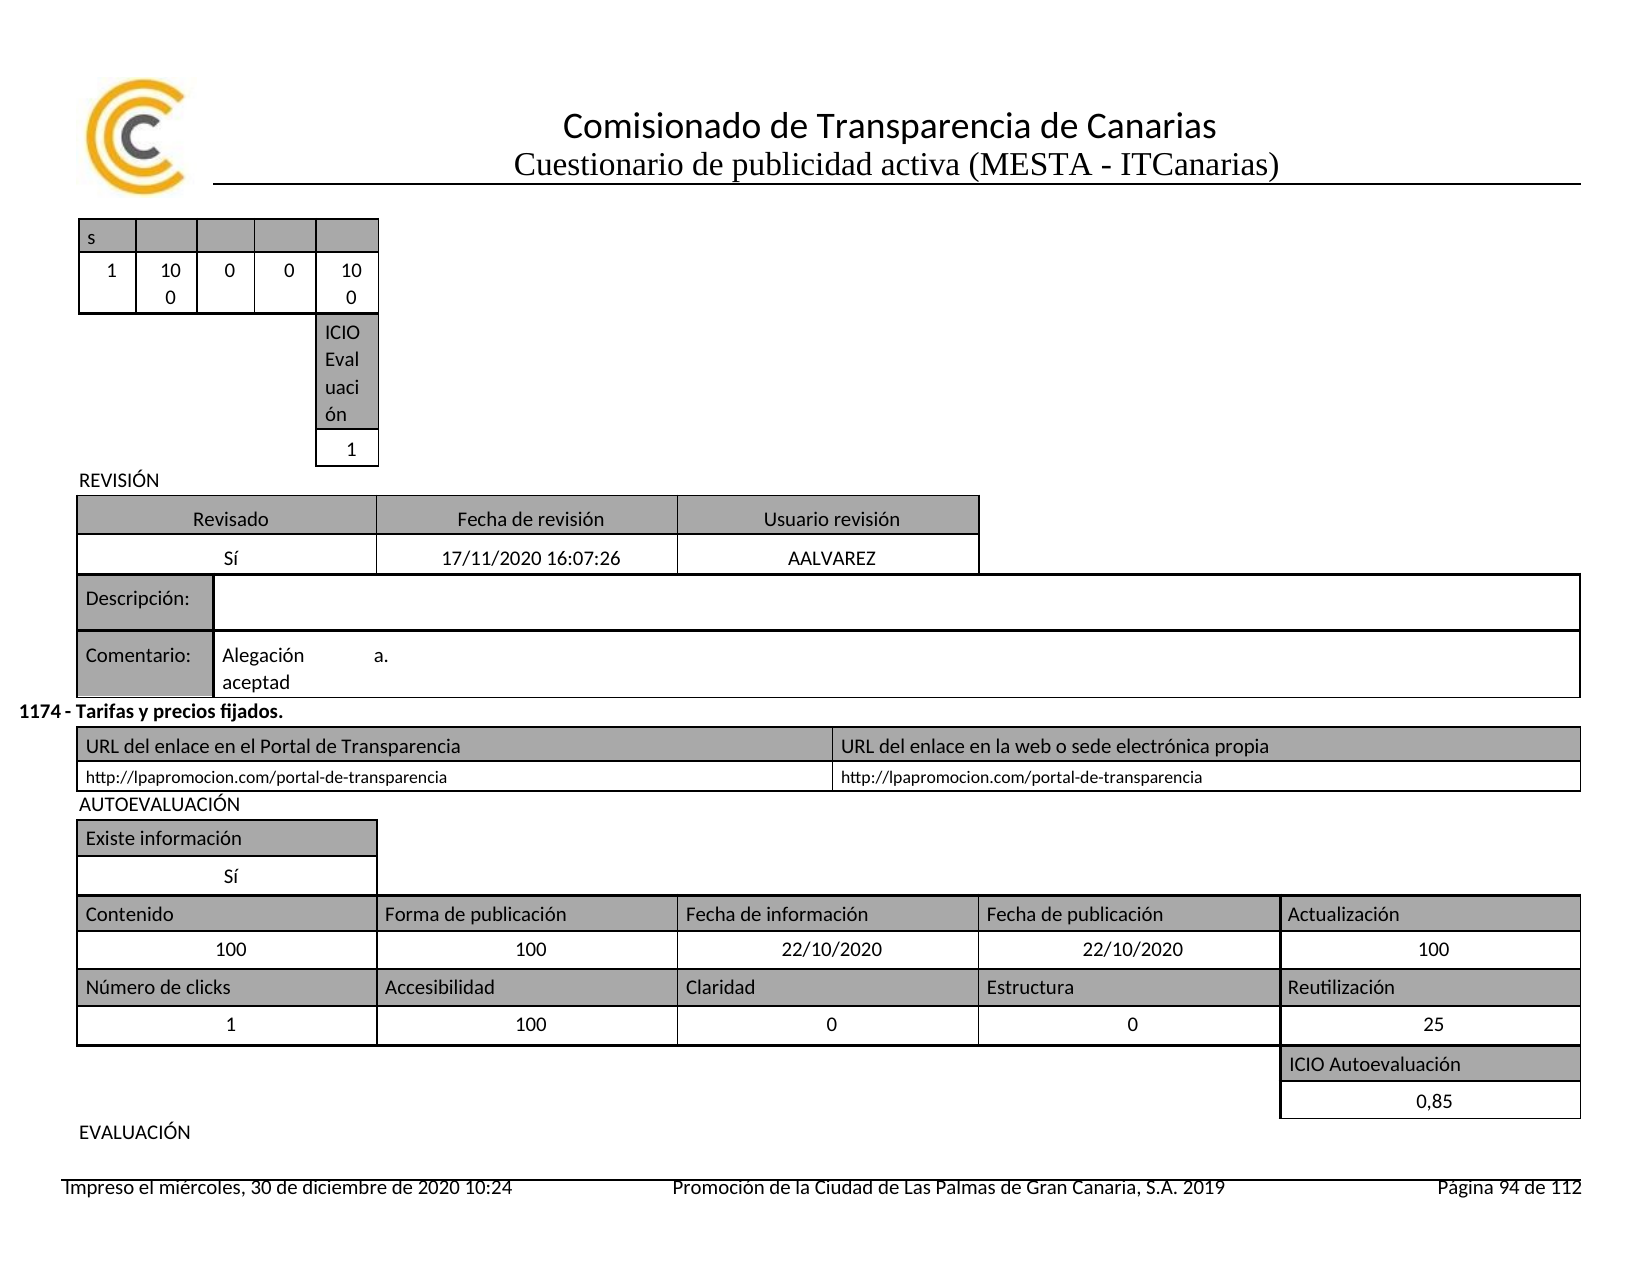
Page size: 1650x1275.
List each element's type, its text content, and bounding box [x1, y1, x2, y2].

table_cell 100 [137, 253, 196, 312]
table_cell Contenido [78, 897, 376, 930]
table_cell ICIO Autoevaluación [1282, 1047, 1580, 1080]
table_cell 100 [78, 932, 376, 968]
table_cell Estructura [979, 970, 1279, 1005]
table_cell [136, 315, 197, 465]
table_cell 0 [678, 1007, 978, 1043]
table_cell [377, 576, 678, 629]
table_cell Reutilización [1282, 970, 1580, 1005]
table_cell 1 [317, 430, 378, 465]
table_cell [77, 1047, 377, 1118]
table_cell Alegación aceptad [215, 632, 377, 696]
table_cell 22/10/2020 [979, 932, 1279, 968]
table_cell [255, 220, 315, 251]
table_cell [377, 1047, 677, 1118]
table_cell Sí [78, 857, 376, 893]
table_cell 100 [317, 253, 378, 312]
table_cell Número de clicks [78, 970, 376, 1005]
table_header [979, 819, 1280, 893]
text AUTOEVALUACIÓN [79, 791, 1582, 817]
table_cell Actualización [1282, 897, 1580, 930]
table_header [1280, 819, 1580, 893]
table_cell [979, 1047, 1279, 1118]
table_cell s [80, 220, 135, 251]
table_cell 100 [378, 1007, 677, 1043]
table_cell 100 [378, 932, 677, 968]
table_cell http://lpapromocion.com/portal-de-transparencia [833, 762, 1580, 790]
table_cell Fecha de publicación [979, 897, 1279, 930]
table_cell [198, 220, 254, 251]
table_cell Comentario: [78, 632, 212, 696]
table_cell AALVAREZ [678, 535, 978, 573]
table_cell 0 [255, 253, 315, 312]
table_cell a. [377, 632, 678, 696]
table_cell 100 [1282, 932, 1580, 968]
table_cell Descripción: [78, 576, 212, 629]
table_cell [137, 220, 196, 251]
table_cell 1 [80, 253, 135, 312]
table_cell 1 [78, 1007, 376, 1043]
table_cell Sí [78, 535, 376, 573]
table_cell 22/10/2020 [678, 932, 978, 968]
table_cell Forma de publicación [378, 897, 677, 930]
table_cell ICIO Evaluación [317, 315, 378, 428]
table_cell 17/11/2020 16:07:26 [377, 535, 677, 573]
table_cell 0 [979, 1007, 1279, 1043]
table_cell 0,85 [1282, 1082, 1580, 1118]
table_header Fecha de revisión [377, 496, 677, 533]
table_cell [79, 315, 136, 465]
table_cell [678, 576, 1579, 629]
table_header URL del enlace en el Portal de Transparencia [78, 728, 832, 760]
list - Tarifas y precios fijados. [19, 698, 1576, 723]
table_cell 0 [198, 253, 254, 312]
table_cell [215, 576, 377, 629]
table_cell http://lpapromocion.com/portal-de-transparencia [78, 762, 832, 790]
table_cell Claridad [678, 970, 978, 1005]
table_header Existe información [78, 821, 376, 855]
table_cell Fecha de información [678, 897, 978, 930]
table_header [678, 819, 978, 893]
table_cell [678, 1047, 978, 1118]
table_cell 25 [1282, 1007, 1580, 1043]
table_cell Accesibilidad [378, 970, 677, 1005]
table_header Revisado [78, 496, 376, 533]
table_cell [317, 220, 378, 251]
text REVISIÓN [79, 467, 1582, 492]
table_cell [678, 632, 1579, 696]
table_cell [197, 315, 254, 465]
table_cell [255, 315, 315, 465]
table_header [378, 819, 677, 893]
table_header URL del enlace en la web o sede electrónica propia [833, 728, 1580, 760]
table_header Usuario revisión [678, 496, 978, 533]
text EVALUACIÓN [79, 1119, 1582, 1144]
table_header [980, 495, 1580, 573]
